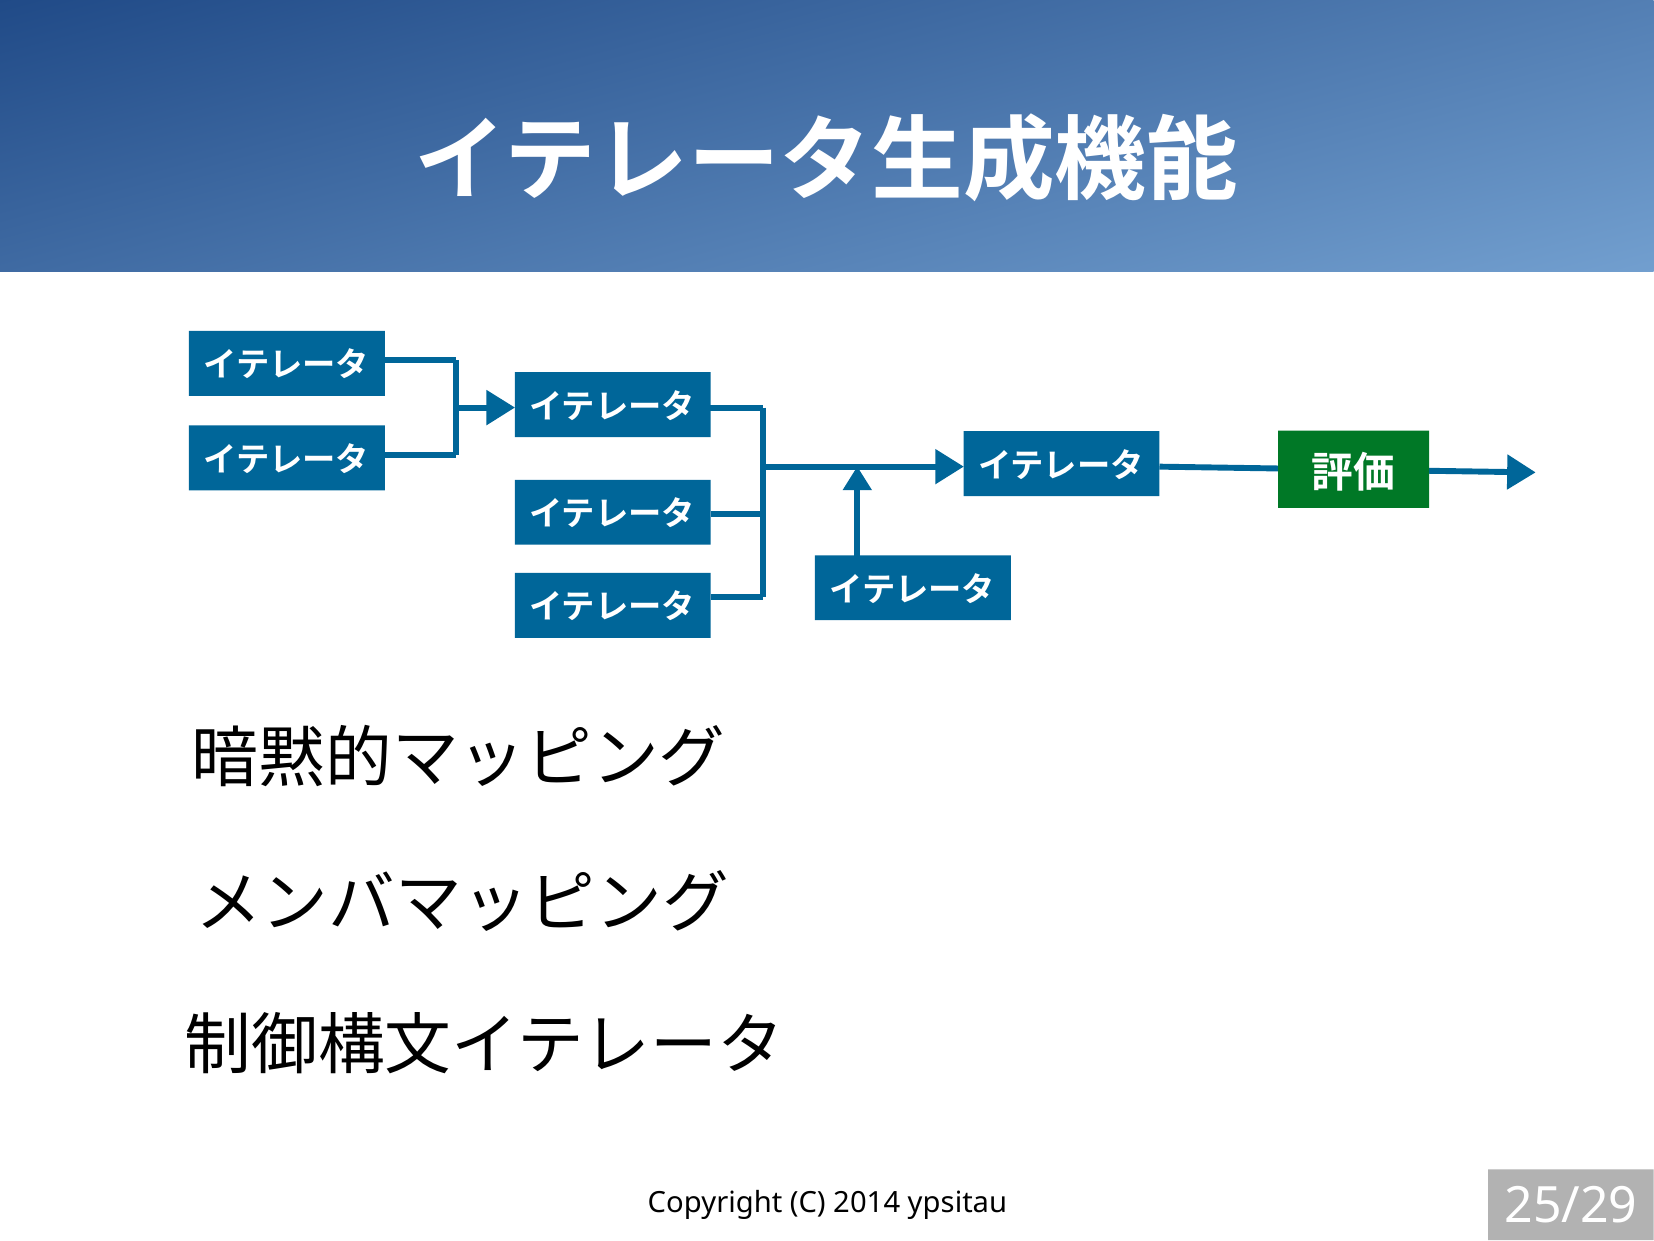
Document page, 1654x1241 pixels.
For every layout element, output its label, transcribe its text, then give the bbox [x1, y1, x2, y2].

text_box メンバマッピング [180, 841, 745, 957]
text_box イテレータ [188, 425, 385, 491]
text_box 暗黙的マッピング [177, 696, 741, 812]
text_box イテレータ [814, 555, 1011, 621]
title イテレータ生成機能 [82, 49, 1571, 257]
text_box 評価 [1278, 430, 1430, 508]
text_box イテレータ [963, 431, 1160, 497]
text_box イテレータ [514, 572, 711, 638]
text_box イテレータ [514, 372, 711, 438]
text_box イテレータ [514, 479, 711, 545]
text_box 制御構文イテレータ [169, 983, 801, 1099]
text_box イテレータ [188, 330, 385, 396]
